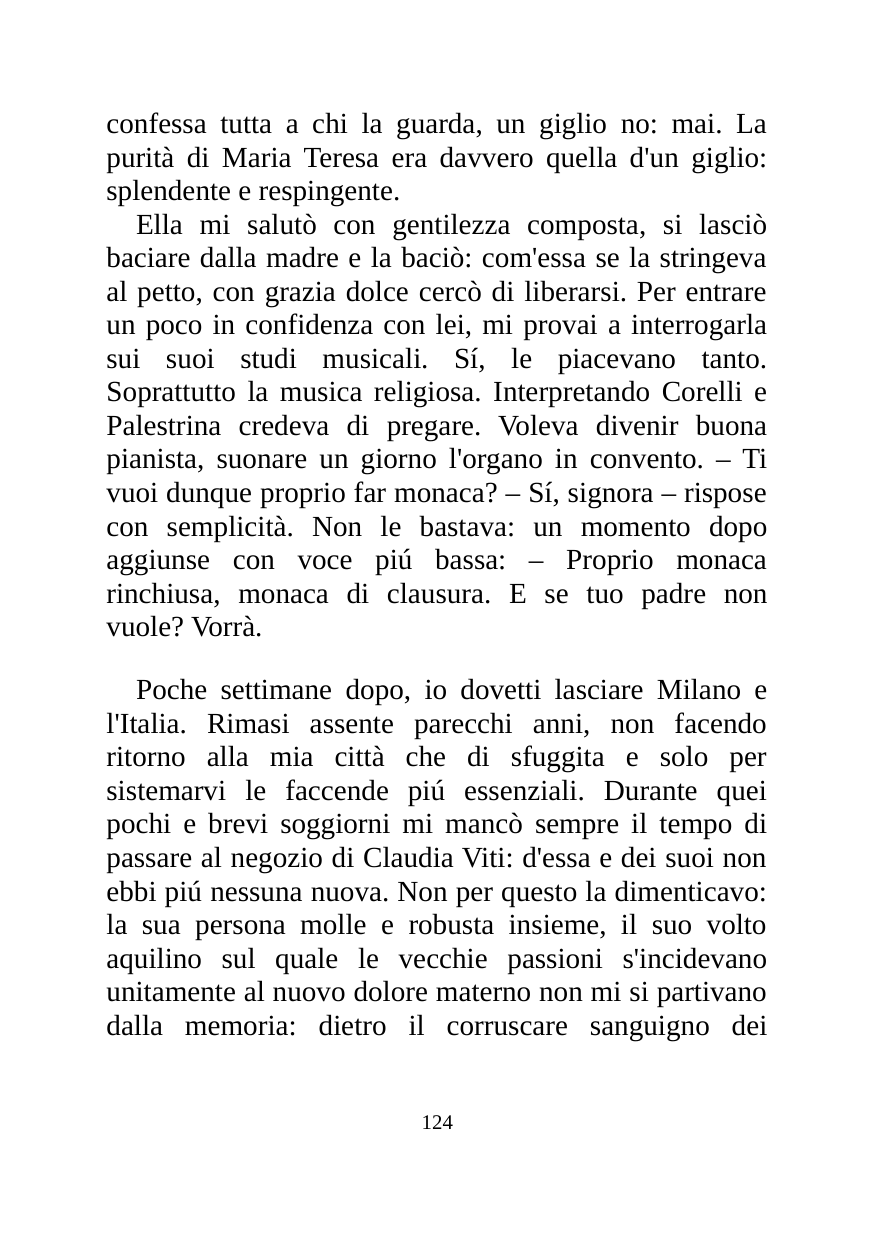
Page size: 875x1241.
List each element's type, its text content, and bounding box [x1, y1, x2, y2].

text confessa tutta a chi la guarda, un giglio no: mai. La purità di Maria Teresa era davvero quella d'un giglio: splendente e respingente. [106, 106, 768, 207]
text Poche settimane dopo, io dovetti lasciare Milano e l'Italia. Rimasi assente parecchi anni, non facendo ritorno alla mia città che di sfuggita e solo per sistemarvi le faccende piú essenziali. Durante quei pochi e brevi soggiorni mi mancò sempre il tempo di passare al negozio di Claudia Viti: d'essa e dei suoi non ebbi piú nessuna nuova. Non per questo la dimenticavo: la sua persona molle e robusta insieme, il suo volto aquilino sul quale le vecchie passioni s'incidevano unitamente al nuovo dolore materno non mi si partivano dalla memoria: dietro il corruscare sanguigno dei [106, 672, 768, 1041]
text Ella mi salutò con gentilezza composta, si lasciò baciare dalla madre e la baciò: com'essa se la stringeva al petto, con grazia dolce cercò di liberarsi. Per entrare un poco in confidenza con lei, mi provai a interrogarla sui suoi studi musicali. Sí, le piacevano tanto. Soprattutto la musica religiosa. Interpretando Corelli e Palestrina credeva di pregare. Voleva divenir buona pianista, suonare un giorno l'organo in convento. – Ti vuoi dunque proprio far monaca? – Sí, signora – rispose con semplicità. Non le bastava: un momento dopo aggiunse con voce piú bassa: – Proprio monaca rinchiusa, monaca di clausura. E se tuo padre non vuole? Vorrà. [106, 207, 768, 643]
